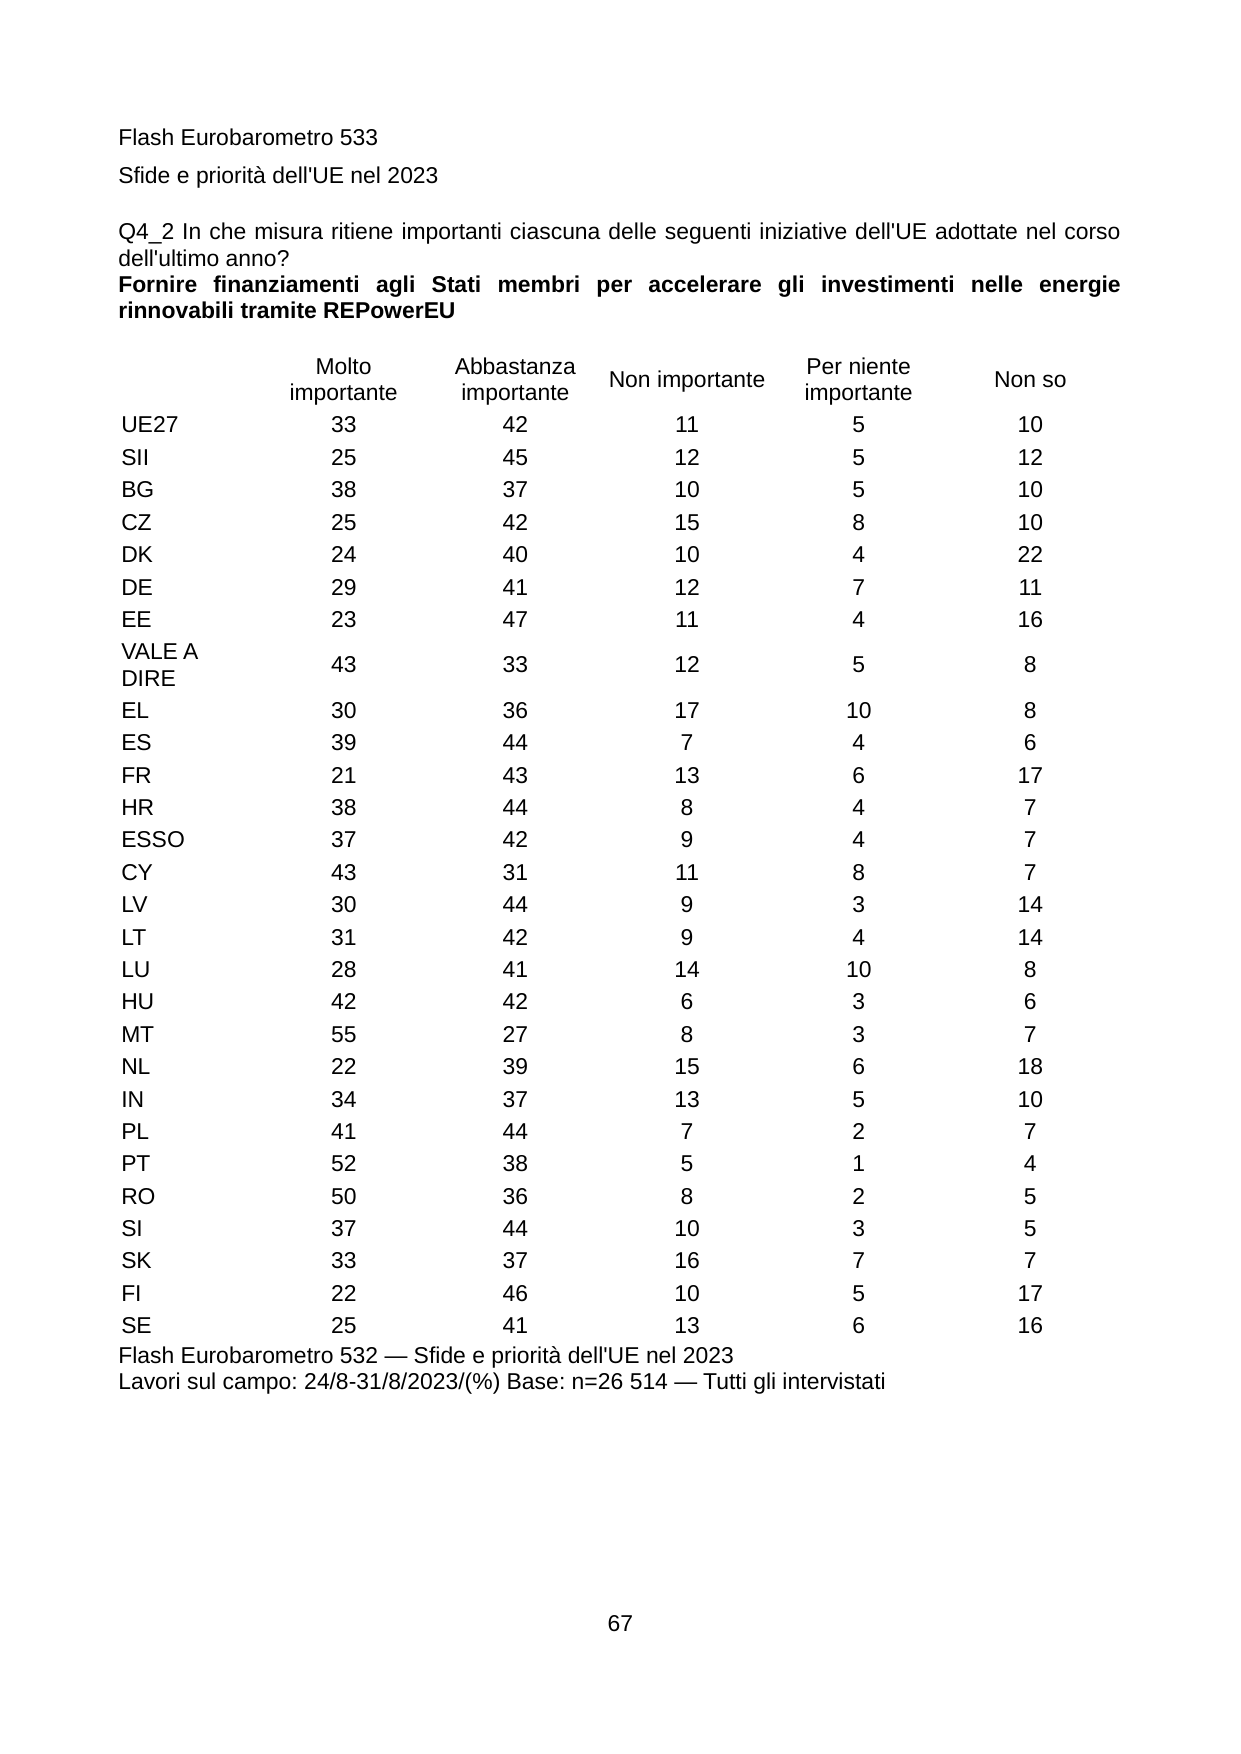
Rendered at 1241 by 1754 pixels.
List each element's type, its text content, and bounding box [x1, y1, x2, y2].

table_cell 43 [258, 635, 429, 694]
table_cell 14 [944, 921, 1116, 953]
table_cell 41 [258, 1115, 429, 1147]
table_cell LT [118, 921, 258, 953]
table_cell FR [118, 759, 258, 791]
table_cell 33 [429, 635, 601, 694]
table_cell 13 [601, 759, 773, 791]
text Flash Eurobarometro 532 — Sfide e priorità dell'UE nel 2023 [118, 1342, 1122, 1368]
table_cell SE [118, 1309, 258, 1342]
table_cell 5 [773, 473, 944, 506]
table_cell RO [118, 1180, 258, 1212]
table_cell ESSO [118, 823, 258, 856]
table_cell 10 [601, 473, 773, 506]
table_cell 38 [258, 791, 429, 823]
table_cell 36 [429, 1180, 601, 1212]
table_cell 8 [944, 694, 1116, 726]
table_cell HU [118, 985, 258, 1018]
table_cell LU [118, 953, 258, 985]
table_cell 14 [601, 953, 773, 985]
table_cell 12 [601, 635, 773, 694]
table_cell 5 [773, 1083, 944, 1115]
table_cell 7 [944, 856, 1116, 888]
table_cell LV [118, 888, 258, 921]
table_cell 4 [773, 603, 944, 635]
table_cell 8 [601, 791, 773, 823]
table_cell 44 [429, 791, 601, 823]
table_cell 15 [601, 1050, 773, 1082]
table_cell 11 [601, 409, 773, 441]
table_cell SK [118, 1245, 258, 1277]
table_cell 7 [944, 1245, 1116, 1277]
table_cell 9 [601, 921, 773, 953]
table_cell 1 [773, 1147, 944, 1180]
table_cell 22 [944, 538, 1116, 570]
table_cell 16 [944, 603, 1116, 635]
table_cell 21 [258, 759, 429, 791]
table_cell ES [118, 726, 258, 758]
table_cell 15 [601, 506, 773, 538]
table_cell 4 [773, 823, 944, 856]
table_cell 17 [944, 1277, 1116, 1309]
table_cell 10 [944, 1083, 1116, 1115]
table_cell 33 [258, 409, 429, 441]
table_cell 3 [773, 888, 944, 921]
table_cell 37 [429, 1245, 601, 1277]
table_cell 5 [773, 441, 944, 473]
table_cell 25 [258, 1309, 429, 1342]
table_cell FI [118, 1277, 258, 1309]
table_cell 37 [429, 1083, 601, 1115]
table_cell NL [118, 1050, 258, 1082]
table_cell 18 [944, 1050, 1116, 1082]
table_cell BG [118, 473, 258, 506]
table_cell DE [118, 570, 258, 603]
table_cell DK [118, 538, 258, 570]
table_cell 14 [944, 888, 1116, 921]
table_cell 5 [773, 1277, 944, 1309]
table_cell 17 [944, 759, 1116, 791]
table_cell 25 [258, 506, 429, 538]
table_cell 7 [944, 791, 1116, 823]
table_cell 42 [429, 409, 601, 441]
table_cell 37 [258, 1212, 429, 1244]
table_header Molto importante [258, 350, 429, 408]
table_header Non so [944, 350, 1116, 408]
table_cell 28 [258, 953, 429, 985]
table_cell SI [118, 1212, 258, 1244]
table_cell 5 [944, 1180, 1116, 1212]
table_cell 42 [429, 921, 601, 953]
table_cell 8 [601, 1018, 773, 1050]
table_cell 7 [773, 1245, 944, 1277]
table_cell 6 [773, 1309, 944, 1342]
table_cell 4 [773, 726, 944, 758]
table_cell 37 [258, 823, 429, 856]
table_cell 9 [601, 888, 773, 921]
table_cell 36 [429, 694, 601, 726]
table_cell 41 [429, 570, 601, 603]
table_cell 8 [944, 953, 1116, 985]
table_cell 12 [601, 441, 773, 473]
table_cell 5 [601, 1147, 773, 1180]
table_cell 42 [258, 985, 429, 1018]
table_cell UE27 [118, 409, 258, 441]
table_cell 7 [944, 1018, 1116, 1050]
table_cell EL [118, 694, 258, 726]
table_cell 17 [601, 694, 773, 726]
table_cell 6 [601, 985, 773, 1018]
table_cell 50 [258, 1180, 429, 1212]
text Lavori sul campo: 24/8-31/8/2023/(%) Base: n=26 514 — Tutti gli intervistati [118, 1368, 1122, 1394]
table_cell 6 [944, 726, 1116, 758]
table_cell 7 [944, 823, 1116, 856]
table_cell 12 [601, 570, 773, 603]
table_cell 2 [773, 1180, 944, 1212]
table_cell 4 [773, 921, 944, 953]
table_cell 38 [429, 1147, 601, 1180]
table_cell 9 [601, 823, 773, 856]
table_cell 42 [429, 506, 601, 538]
table_cell 39 [258, 726, 429, 758]
table_cell 16 [944, 1309, 1116, 1342]
table_cell SII [118, 441, 258, 473]
table_cell 43 [258, 856, 429, 888]
table_cell 16 [601, 1245, 773, 1277]
table_cell 5 [773, 635, 944, 694]
table_cell 10 [944, 506, 1116, 538]
table_cell PL [118, 1115, 258, 1147]
table_cell 22 [258, 1277, 429, 1309]
table_cell 2 [773, 1115, 944, 1147]
table_cell VALE A DIRE [118, 635, 258, 694]
table_cell 34 [258, 1083, 429, 1115]
table_header Per niente importante [773, 350, 944, 408]
table_cell 5 [944, 1212, 1116, 1244]
table_cell 46 [429, 1277, 601, 1309]
table_cell 6 [773, 759, 944, 791]
table_cell 7 [601, 1115, 773, 1147]
table_cell IN [118, 1083, 258, 1115]
table_cell 11 [944, 570, 1116, 603]
table_cell 13 [601, 1309, 773, 1342]
table_cell 7 [773, 570, 944, 603]
table_cell 10 [773, 953, 944, 985]
table_cell 30 [258, 888, 429, 921]
table_cell 40 [429, 538, 601, 570]
table_cell 41 [429, 1309, 601, 1342]
table_cell 5 [773, 409, 944, 441]
text Q4_2 In che misura ritiene importanti ciascuna delle seguenti iniziative dell'UE adottate nel corso dell'ultimo anno? [118, 218, 1122, 271]
table_cell 7 [601, 726, 773, 758]
table_cell 44 [429, 1115, 601, 1147]
table_cell 22 [258, 1050, 429, 1082]
table_cell 6 [944, 985, 1116, 1018]
table_cell 8 [601, 1180, 773, 1212]
table_cell 11 [601, 856, 773, 888]
table_cell 23 [258, 603, 429, 635]
table_cell 12 [944, 441, 1116, 473]
table_cell 10 [601, 1212, 773, 1244]
table_cell 8 [773, 856, 944, 888]
table_cell PT [118, 1147, 258, 1180]
table_cell EE [118, 603, 258, 635]
table_cell 7 [944, 1115, 1116, 1147]
table_cell 38 [258, 473, 429, 506]
table_cell 33 [258, 1245, 429, 1277]
table_cell 52 [258, 1147, 429, 1180]
table_cell 10 [944, 409, 1116, 441]
table_cell 3 [773, 1018, 944, 1050]
table_cell 44 [429, 888, 601, 921]
table_cell 8 [944, 635, 1116, 694]
table_cell 43 [429, 759, 601, 791]
table_cell 3 [773, 1212, 944, 1244]
table_cell 13 [601, 1083, 773, 1115]
table_cell 10 [944, 473, 1116, 506]
table_cell 30 [258, 694, 429, 726]
table_cell 11 [601, 603, 773, 635]
table_cell 42 [429, 823, 601, 856]
table_cell 39 [429, 1050, 601, 1082]
table_cell 47 [429, 603, 601, 635]
table_cell 10 [601, 538, 773, 570]
table_cell 4 [773, 791, 944, 823]
table_cell 41 [429, 953, 601, 985]
table_cell 27 [429, 1018, 601, 1050]
table_cell 31 [429, 856, 601, 888]
table_cell 8 [773, 506, 944, 538]
table_cell CY [118, 856, 258, 888]
table_cell HR [118, 791, 258, 823]
table_cell MT [118, 1018, 258, 1050]
table_cell 45 [429, 441, 601, 473]
table_cell 29 [258, 570, 429, 603]
table_cell 10 [601, 1277, 773, 1309]
table_cell 10 [773, 694, 944, 726]
table_cell 24 [258, 538, 429, 570]
table_cell 4 [773, 538, 944, 570]
table_cell 31 [258, 921, 429, 953]
table_cell 6 [773, 1050, 944, 1082]
table_cell 55 [258, 1018, 429, 1050]
table_cell 44 [429, 1212, 601, 1244]
table_cell 25 [258, 441, 429, 473]
table_cell 37 [429, 473, 601, 506]
table_cell 42 [429, 985, 601, 1018]
text Fornire finanziamenti agli Stati membri per accelerare gli investimenti nelle energie rinnovabili tramite REPowerEU [118, 271, 1122, 323]
table_cell 4 [944, 1147, 1116, 1180]
table_header [118, 350, 258, 408]
table_header Non importante [601, 350, 773, 408]
table_header Abbastanza importante [429, 350, 601, 408]
table_cell 44 [429, 726, 601, 758]
table_cell CZ [118, 506, 258, 538]
table_cell 3 [773, 985, 944, 1018]
